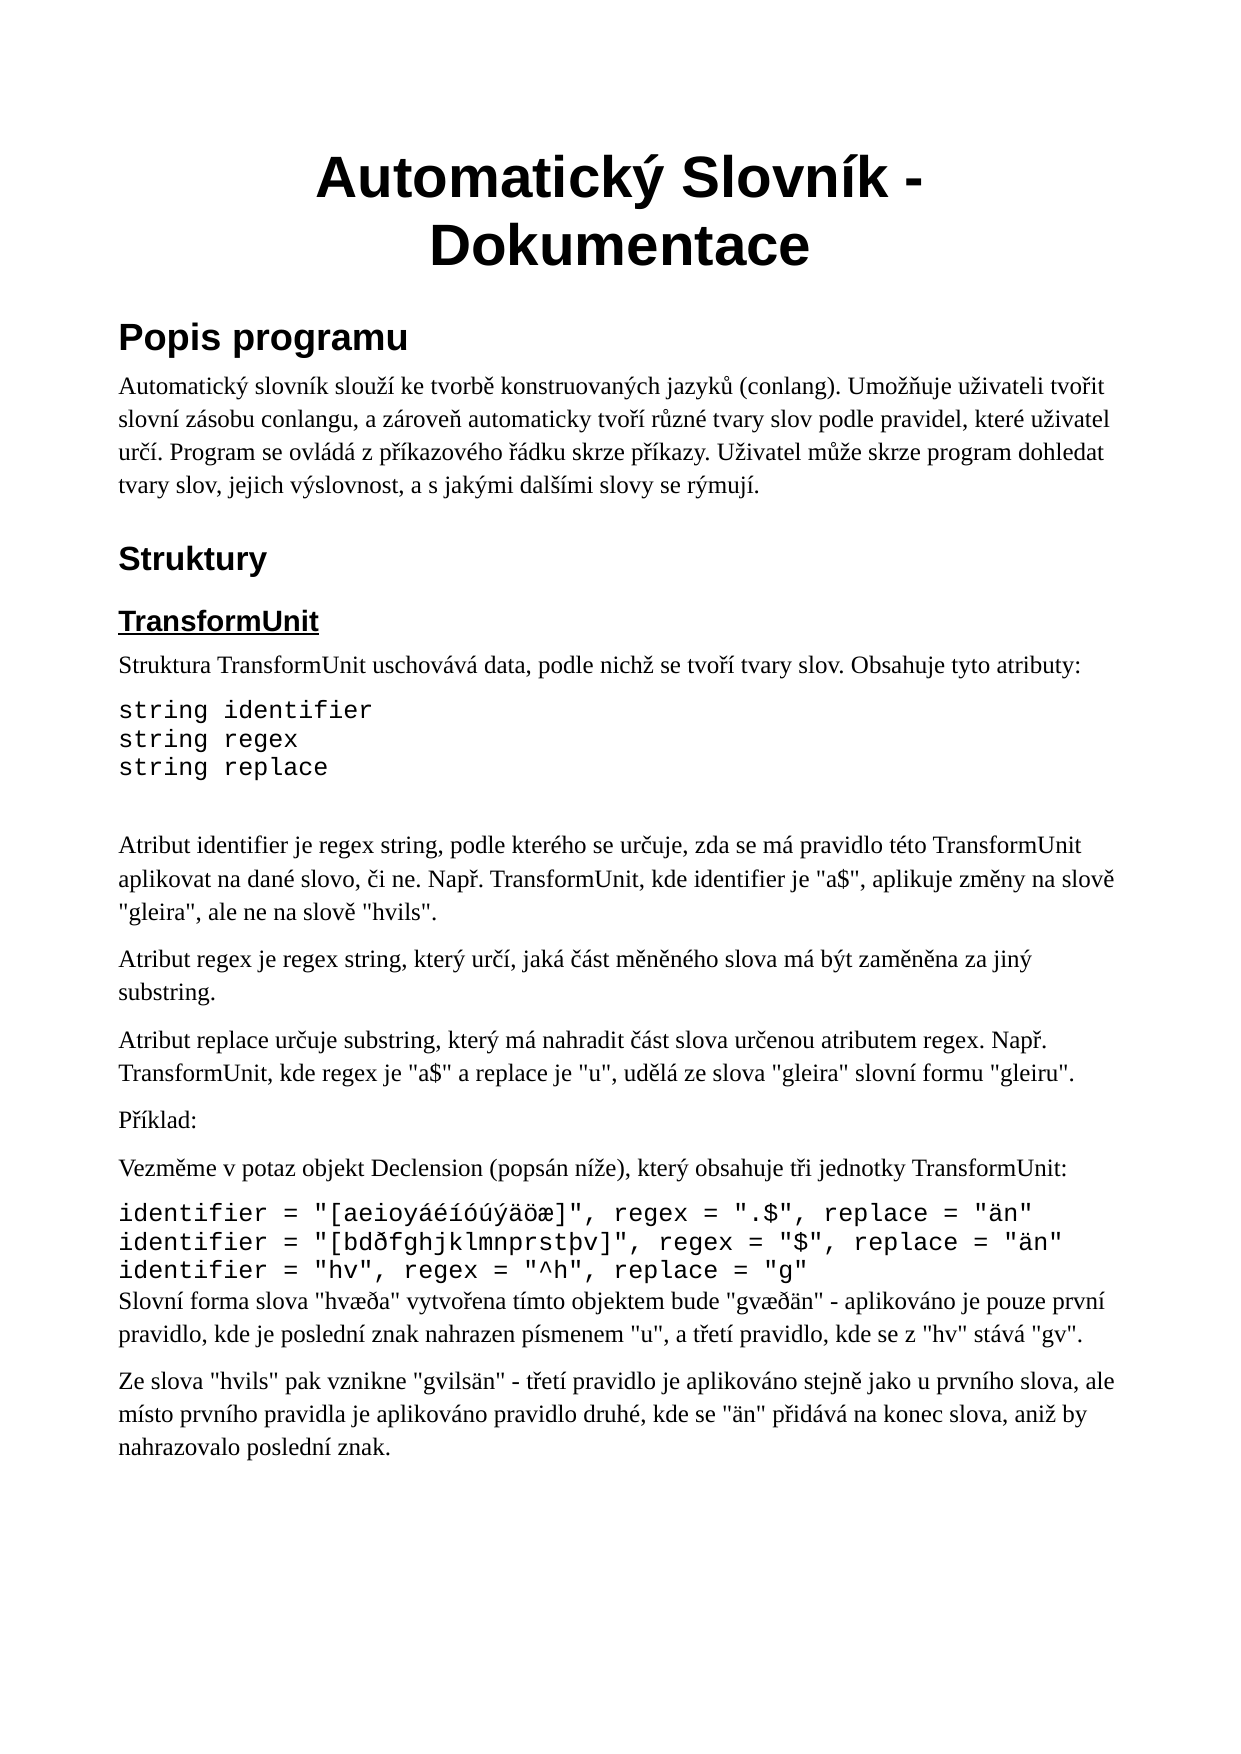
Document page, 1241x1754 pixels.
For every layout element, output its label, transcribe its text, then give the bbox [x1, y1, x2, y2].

text Atribut identifier je regex string, podle kterého se určuje, zda se má pravidlo této TransformUnit aplikovat na dané slovo, či ne. Např. TransformUnit, kde identifier je "a$", aplikuje změny na slově "gleira", ale ne na slově "hvils". [118, 831, 1122, 925]
text Automatický slovník slouží ke tvorbě konstruovaných jazyků (conlang). Umožňuje uživateli tvořit slovní zásobu conlangu, a zároveň automaticky tvoří různé tvary slov podle pravidel, které uživatel určí. Program se ovládá z příkazového řádku skrze příkazy. Uživatel může skrze program dohledat tvary slov, jejich výslovnost, a s jakými dalšími slovy se rýmují. [118, 371, 1122, 499]
text Slovní forma slova "hvæða" vytvořena tímto objektem bude "gvæðän" - aplikováno je pouze první pravidlo, kde je poslední znak nahrazen písmenem "u", a třetí pravidlo, kde se z "hv" stává "gv". [118, 1286, 1122, 1347]
text identifier = "[bdðfghjklmnprstþv]", regex = "$", replace = "än" [118, 1229, 1122, 1257]
text string identifier [118, 698, 1122, 726]
text Vezměme v potaz objekt Declension (popsán níže), který obsahuje tři jednotky TransformUnit: [118, 1153, 1122, 1182]
text Příklad: [118, 1106, 1122, 1134]
text string replace [118, 755, 1122, 783]
text string regex [118, 726, 1122, 755]
text Struktura TransformUnit uschovává data, podle nichž se tvoří tvary slov. Obsahuje tyto atributy: [118, 650, 1122, 679]
title Automatický Slovník - Dokumentace [118, 143, 1122, 277]
text identifier = "[aeioyáéíóúýäöæ]", regex = ".$", replace = "än" [118, 1201, 1122, 1229]
text identifier = "hv", regex = "^h", replace = "g" [118, 1257, 1122, 1286]
text Atribut regex je regex string, který určí, jaká část měněného slova má být zaměněna za jiný substring. [118, 944, 1122, 1006]
text Atribut replace určuje substring, který má nahradit část slova určenou atributem regex. Např. TransformUnit, kde regex je "a$" a replace je "u", udělá ze slova "gleira" slovní formu "gleiru". [118, 1025, 1122, 1087]
subtitle TransformUnit [118, 604, 1122, 638]
subtitle Popis programu [118, 315, 1122, 358]
text Ze slova "hvils" pak vznikne "gvilsän" - třetí pravidlo je aplikováno stejně jako u prvního slova, ale místo prvního pravidla je aplikováno pravidlo druhé, kde se "än" přidává na konec slova, aniž by nahrazovalo poslední znak. [118, 1366, 1122, 1461]
subtitle Struktury [118, 538, 1122, 577]
